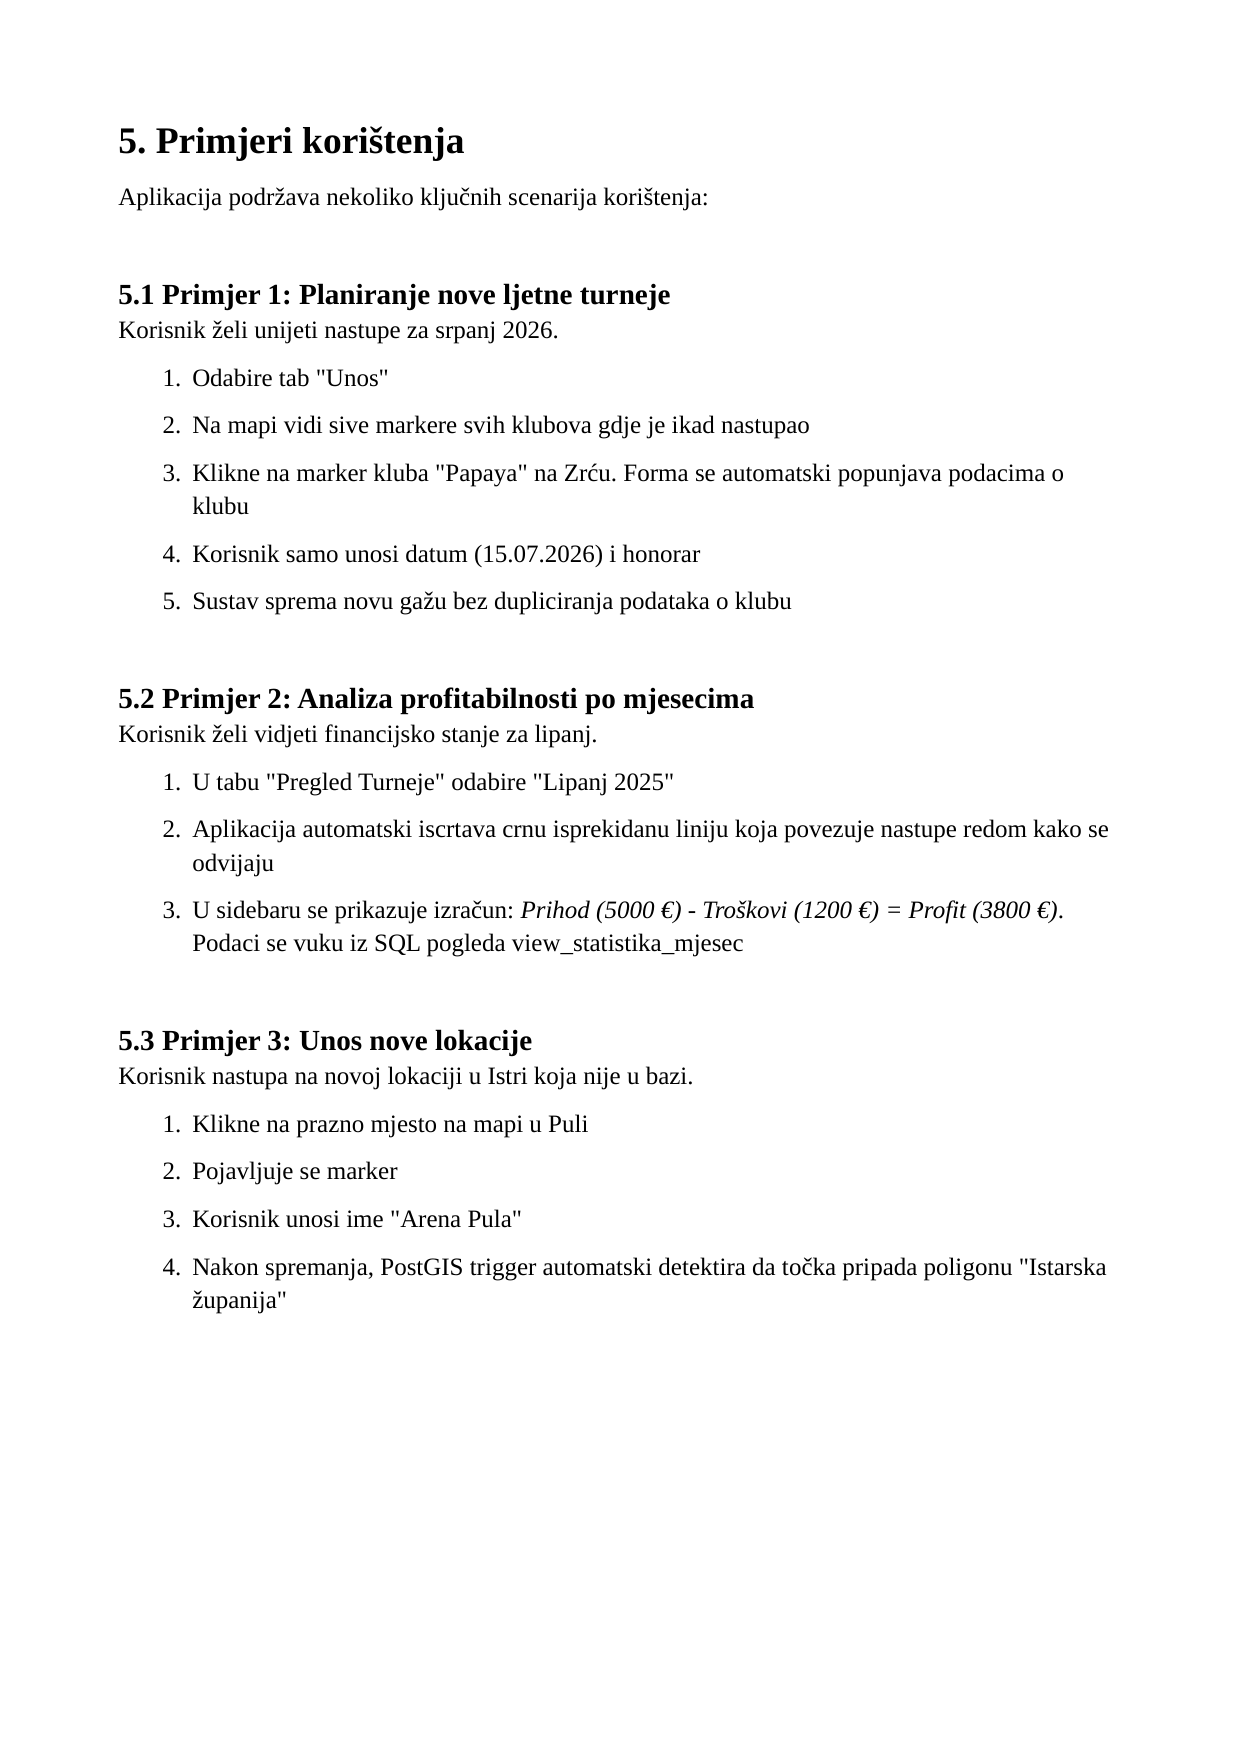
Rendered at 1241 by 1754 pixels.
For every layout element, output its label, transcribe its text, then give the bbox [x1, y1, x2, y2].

list Pojavljuje se marker [162, 1156, 1122, 1185]
list Aplikacija automatski iscrtava crnu isprekidanu liniju koja povezuje nastupe redom kako se odvijaju [162, 814, 1122, 876]
list Korisnik samo unosi datum (15.07.2026) i honorar [162, 539, 1122, 567]
list Odabire tab "Unos" [162, 363, 1122, 392]
text 5.2 Primjer 2: Analiza profitabilnosti po mjesecima Korisnik želi vidjeti financijsko stanje za lipanj. [118, 682, 1122, 748]
list Klikne na prazno mjesto na mapi u Puli [162, 1109, 1122, 1138]
list U sidebaru se prikazuje izračun: Prihod (5000 €) - Troškovi (1200 €) = Profit (3800 €). Podaci se vuku iz SQL pogleda view_statistika_mjesec [162, 895, 1122, 957]
list Na mapi vidi sive markere svih klubova gdje je ikad nastupao [162, 411, 1122, 439]
list U tabu "Pregled Turneje" odabire "Lipanj 2025" [162, 767, 1122, 796]
text Aplikacija podržava nekoliko ključnih scenarija korištenja: [118, 182, 1122, 211]
list Korisnik unosi ime "Arena Pula" [162, 1204, 1122, 1233]
list Sustav sprema novu gažu bez dupliciranja podataka o klubu [162, 586, 1122, 615]
subtitle 5. Primjeri korištenja [118, 118, 1122, 161]
list Klikne na marker kluba "Papaya" na Zrću. Forma se automatski popunjava podacima o klubu [162, 458, 1122, 520]
text 5.1 Primjer 1: Planiranje nove ljetne turneje Korisnik želi unijeti nastupe za srpanj 2026. [118, 277, 1122, 344]
text 5.3 Primjer 3: Unos nove lokacije Korisnik nastupa na novoj lokaciji u Istri koja nije u bazi. [118, 1023, 1122, 1090]
list Nakon spremanja, PostGIS trigger automatski detektira da točka pripada poligonu "Istarska županija" [162, 1252, 1122, 1313]
